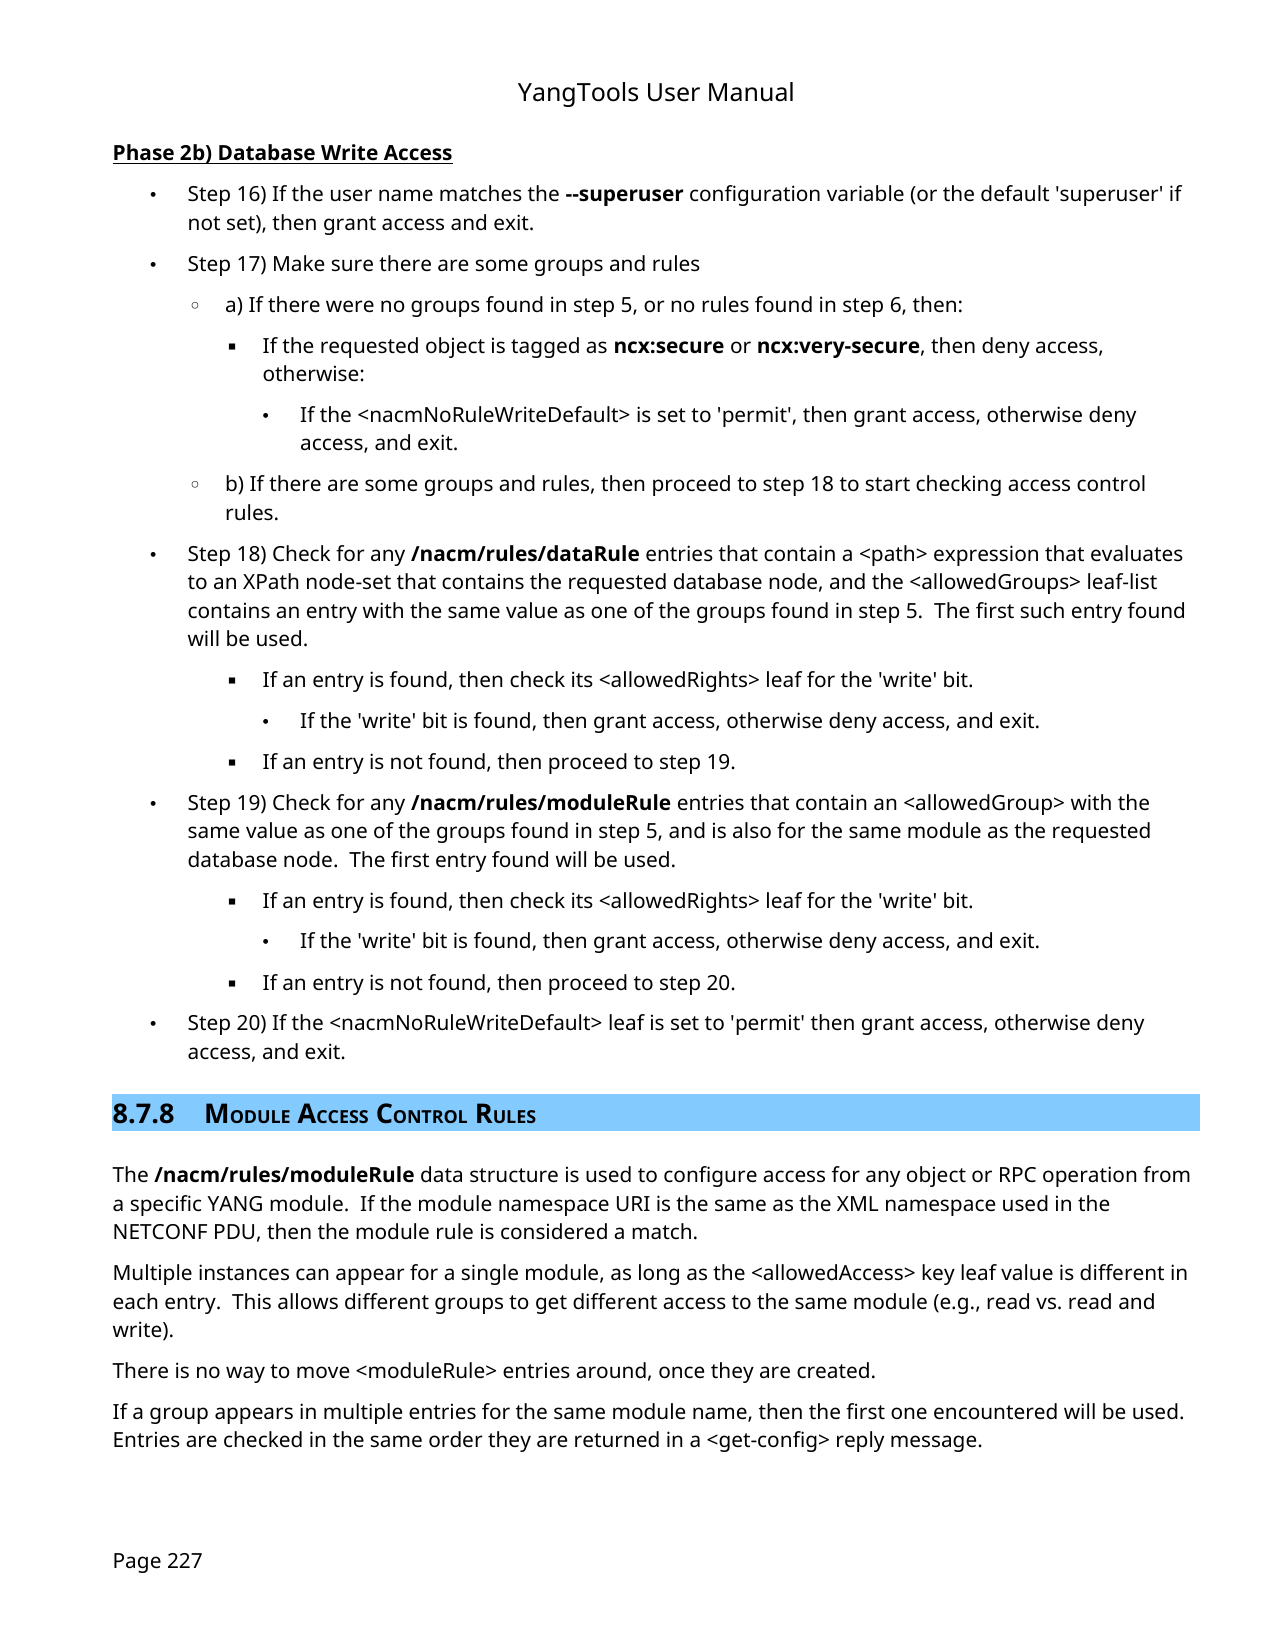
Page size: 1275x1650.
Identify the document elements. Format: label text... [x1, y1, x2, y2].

list Step 20) If the <nacmNoRuleWriteDefault> leaf is set to 'permit' then grant access, otherwise deny access, and exit. [150, 1008, 1200, 1065]
list If an entry is not found, then proceed to step 20. [225, 968, 1200, 996]
text If a group appears in multiple entries for the same module name, then the first one encountered will be used. Entries are checked in the same order they are returned in a <get-config> reply message. [112, 1397, 1200, 1454]
list b) If there are some groups and rules, then proceed to step 18 to start checking access control rules. [187, 469, 1200, 526]
subtitle Module Access Control Rules [112, 1094, 1200, 1131]
text Multiple instances can appear for a single module, as long as the <allowedAccess> key leaf value is different in each entry. This allows different groups to get different access to the same module (e.g., read vs. read and write). [112, 1258, 1200, 1344]
list If an entry is found, then check its <allowedRights> leaf for the 'write' bit. [225, 665, 1200, 693]
list Step 19) Check for any /nacm/rules/moduleRule entries that contain an <allowedGroup> with the same value as one of the groups found in step 5, and is also for the same module as the requested database node. The first entry found will be used. [150, 788, 1200, 873]
text Phase 2b) Database Write Access [112, 138, 1200, 167]
text The /nacm/rules/moduleRule data structure is used to configure access for any object or RPC operation from a specific YANG module. If the module namespace URI is the same as the XML namespace used in the NETCONF PDU, then the module rule is considered a match. [112, 1161, 1200, 1246]
text There is no way to move <moduleRule> entries around, once they are created. [112, 1356, 1200, 1385]
list Step 16) If the user name matches the --superuser configuration variable (or the default 'superuser' if not set), then grant access and exit. [150, 179, 1200, 236]
list If the requested object is tagged as ncx:secure or ncx:very-secure, then deny access, otherwise: [225, 331, 1200, 388]
list Step 18) Check for any /nacm/rules/dataRule entries that contain a <path> expression that evaluates to an XPath node-set that contains the requested database node, and the <allowedGroups> leaf-list contains an entry with the same value as one of the groups found in step 5. The first such entry found will be used. [150, 539, 1200, 653]
list If an entry is found, then check its <allowedRights> leaf for the 'write' bit. [225, 886, 1200, 914]
list Step 17) Make sure there are some groups and rules [150, 249, 1200, 277]
list a) If there were no groups found in step 5, or no rules found in step 6, then: [187, 290, 1200, 318]
list If the 'write' bit is found, then grant access, otherwise deny access, and exit. [262, 927, 1200, 955]
list If the <nacmNoRuleWriteDefault> is set to 'permit', then grant access, otherwise deny access, and exit. [262, 400, 1200, 457]
list If the 'write' bit is found, then grant access, otherwise deny access, and exit. [262, 706, 1200, 734]
list If an entry is not found, then proceed to step 19. [225, 747, 1200, 775]
